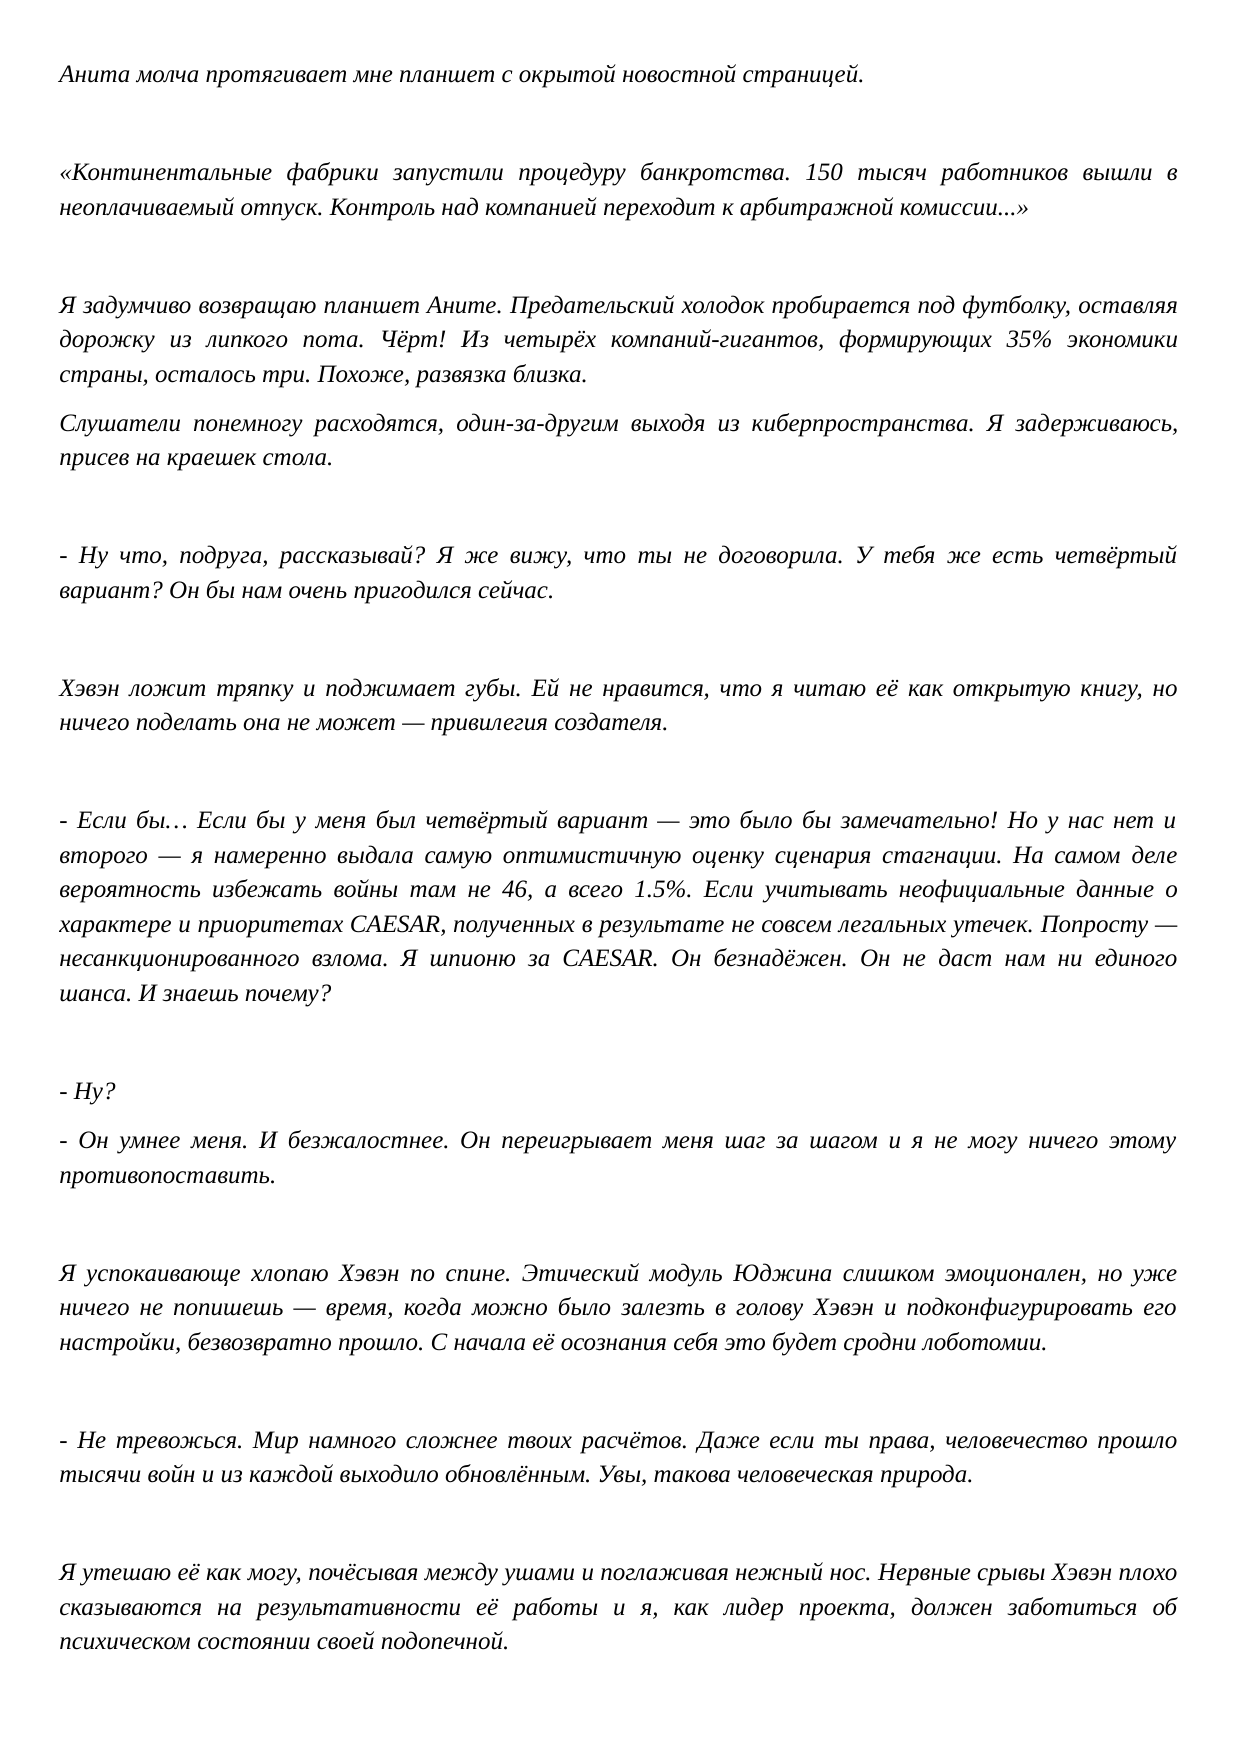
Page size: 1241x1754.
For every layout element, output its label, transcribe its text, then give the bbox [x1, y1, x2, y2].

text Хэвэн ложит тряпку и поджимает губы. Ей не нравится, что я читаю её как открытую книгу, но ничего поделать она не может — привилегия создателя. [59, 673, 1181, 736]
text Я задумчиво возвращаю планшет Аните. Предательский холодок пробирается под футболку, оставляя дорожку из липкого пота. Чёрт! Из четырёх компаний-гигантов, формирующих 35% экономики страны, осталось три. Похоже, развязка близка. [59, 290, 1181, 387]
text «Континентальные фабрики запустили процедуру банкротства. 150 тысяч работников вышли в неоплачиваемый отпуск. Контроль над компанией переходит к арбитражной комиссии...» [59, 157, 1181, 220]
text - Ну? [59, 1076, 1181, 1105]
text - Он умнее меня. И безжалостнее. Он переигрывает меня шаг за шагом и я не могу ничего этому противопоставить. [59, 1125, 1181, 1188]
text Я успокаивающе хлопаю Хэвэн по спине. Этический модуль Юджина слишком эмоционален, но уже ничего не попишешь — время, когда можно было залезть в голову Хэвэн и подконфигурировать его настройки, безвозвратно прошло. С начала её осознания себя это будет сродни лоботомии. [59, 1258, 1181, 1356]
text Анита молча протягивает мне планшет с окрытой новостной страницей. [59, 59, 1181, 88]
text - Если бы… Если бы у меня был четвёртый вариант — это было бы замечательно! Но у нас нет и второго — я намеренно выдала самую оптимистичную оценку сценария стагнации. На самом деле вероятность избежать войны там не 46, а всего 1.5%. Если учитывать неофициальные данные о характере и приоритетах CAESAR, полученных в результате не совсем легальных утечек. Попросту — несанкционированного взлома. Я шпионю за CAESAR. Он безнадёжен. Он не даст нам ни единого шанса. И знаешь почему? [59, 806, 1181, 1007]
text - Не тревожься. Мир намного сложнее твоих расчётов. Даже если ты права, человечество прошло тысячи войн и из каждой выходило обновлённым. Увы, такова человеческая природа. [59, 1425, 1181, 1488]
text Слушатели понемногу расходятся, один-за-другим выходя из киберпространства. Я задерживаюсь, присев на краешек стола. [59, 408, 1181, 471]
text - Ну что, подруга, рассказывай? Я же вижу, что ты не договорила. У тебя же есть четвёртый вариант? Он бы нам очень пригодился сейчас. [59, 540, 1181, 604]
text Я утешаю её как могу, почёсывая между ушами и поглаживая нежный нос. Нервные срывы Хэвэн плохо сказываются на результативности её работы и я, как лидер проекта, должен заботиться об психическом состоянии своей подопечной. [59, 1557, 1181, 1655]
